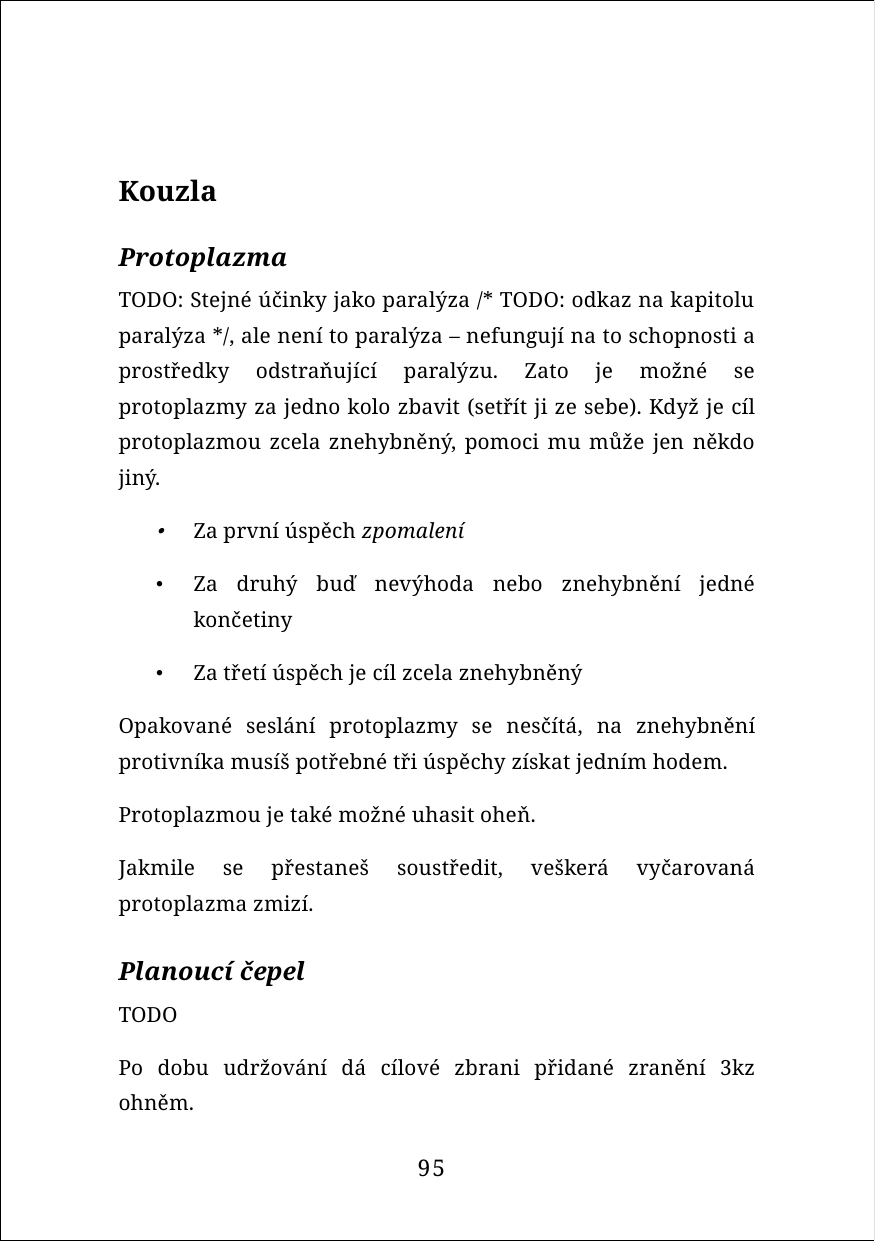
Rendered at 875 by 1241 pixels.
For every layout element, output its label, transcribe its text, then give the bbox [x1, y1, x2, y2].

text TODO: Stejné účinky jako paralýza /* TODO: odkaz na kapitolu paralýza */, ale není to paralýza – nefungují na to schopnosti a prostředky odstraňující paralýzu. Zato je možné se protoplazmy za jedno kolo zbavit (setřít ji ze sebe). Když je cíl protoplazmou zcela znehybněný, pomoci mu může jen někdo jiný. [118, 285, 756, 491]
list Za třetí úspěch je cíl zcela znehybněný [156, 658, 756, 687]
text Po dobu udržování dá cílové zbrani přidané zranění 3kz ohněm. [118, 1053, 756, 1117]
subtitle Kouzla [118, 172, 756, 210]
text TODO [118, 1000, 756, 1028]
list Za první úspěch zpomalení [156, 516, 756, 545]
subtitle Planoucí čepel [118, 954, 756, 988]
text Opakované seslání protoplazmy se nesčítá, na znehybnění protivníka musíš potřebné tři úspěchy získat jedním hodem. [118, 711, 756, 775]
text Jakmile se přestaneš soustředit, veškerá vyčarovaná protoplazma zmizí. [118, 853, 756, 917]
subtitle Protoplazma [118, 239, 756, 274]
text Protoplazmou je také možné uhasit oheň. [118, 800, 756, 829]
list Za druhý buď nevýhoda nebo znehybnění jedné končetiny [156, 569, 756, 633]
